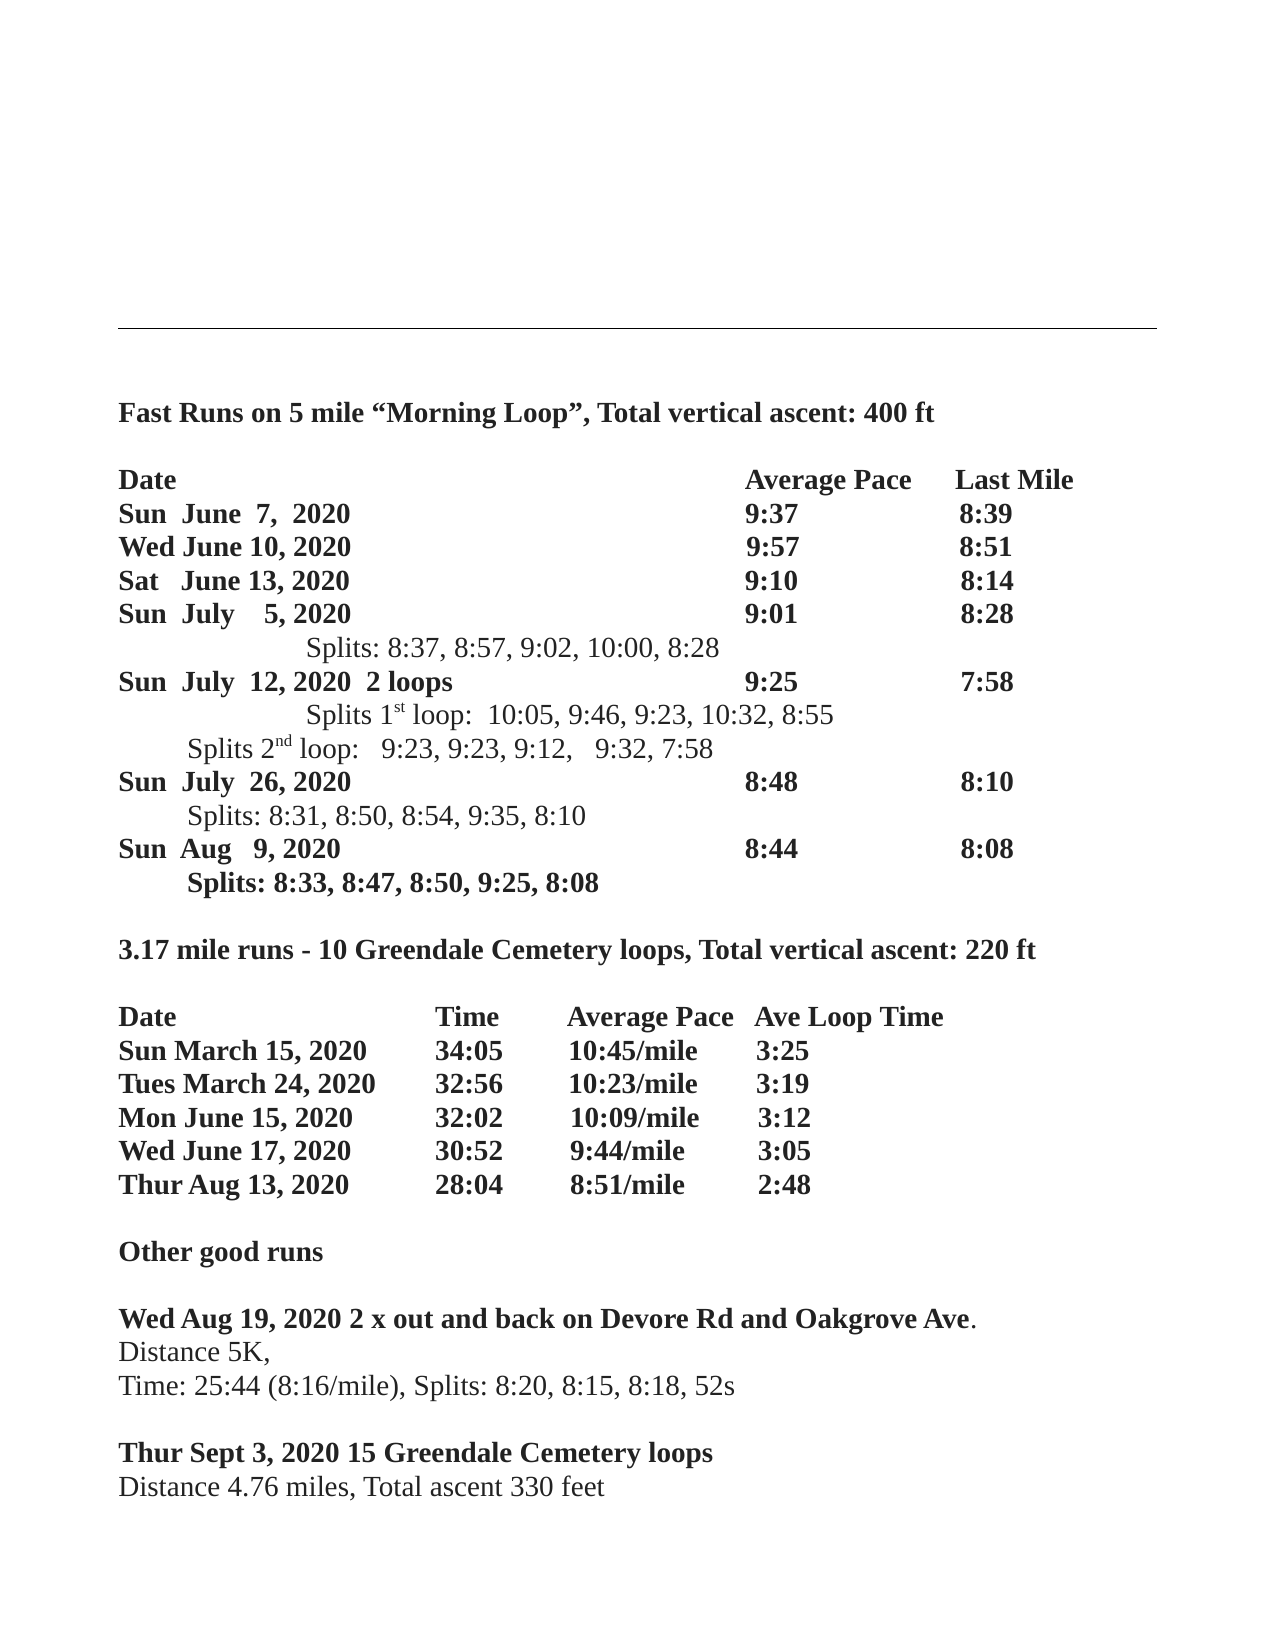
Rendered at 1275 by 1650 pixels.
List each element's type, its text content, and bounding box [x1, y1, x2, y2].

text Wed June 17, 2020 30:52 9:44/mile 3:05 [118, 1133, 1161, 1167]
text Date Average Pace Last Mile [118, 462, 1161, 496]
text Sun June 7, 2020 9:37 8:39 [118, 496, 1161, 529]
text Time: 25:44 (8:16/mile), Splits: 8:20, 8:15, 8:18, 52s [118, 1368, 1161, 1402]
text Tues March 24, 2020 32:56 10:23/mile 3:19 [118, 1066, 1161, 1100]
text Thur Sept 3, 2020 15 Greendale Cemetery loops [118, 1435, 1161, 1469]
text Sun July 26, 2020 8:48 8:10 Splits: 8:31, 8:50, 8:54, 9:35, 8:10 [118, 764, 1161, 831]
text Thur Aug 13, 2020 28:04 8:51/mile 2:48 [118, 1167, 1161, 1200]
text Sun Aug 9, 2020 8:44 8:08 Splits: 8:33, 8:47, 8:50, 9:25, 8:08 [118, 831, 1161, 898]
text Date Time Average Pace Ave Loop Time [118, 999, 1161, 1033]
text Wed June 10, 2020 9:57 8:51 [118, 529, 1161, 563]
text Splits 2nd loop: 9:23, 9:23, 9:12, 9:32, 7:58 [118, 731, 1161, 764]
text Sat June 13, 2020 9:10 8:14 Sun July 5, 2020 9:01 8:28 Splits: 8:37, 8:57, 9:02, 10:00, 8:28 Sun July 12, 2020 2 loops 9:25 7:58 Splits 1st loop: 10:05, 9:46, 9:23, 10:32, 8:55 [118, 563, 1161, 731]
text Wed Aug 19, 2020 2 x out and back on Devore Rd and Oakgrove Ave. [118, 1301, 1161, 1334]
text Distance 4.76 miles, Total ascent 330 feet [118, 1469, 1161, 1502]
text Mon June 15, 2020 32:02 10:09/mile 3:12 [118, 1100, 1161, 1133]
text Sun March 15, 2020 34:05 10:45/mile 3:25 [118, 1033, 1161, 1066]
text Other good runs [118, 1234, 1161, 1267]
text Fast Runs on 5 mile “Morning Loop”, Total vertical ascent: 400 ft [118, 395, 1161, 429]
list 3.17 mile runs - 10 Greendale Cemetery loops, Total vertical ascent: 220 ft [118, 932, 1161, 966]
text Distance 5K, [118, 1334, 1161, 1368]
